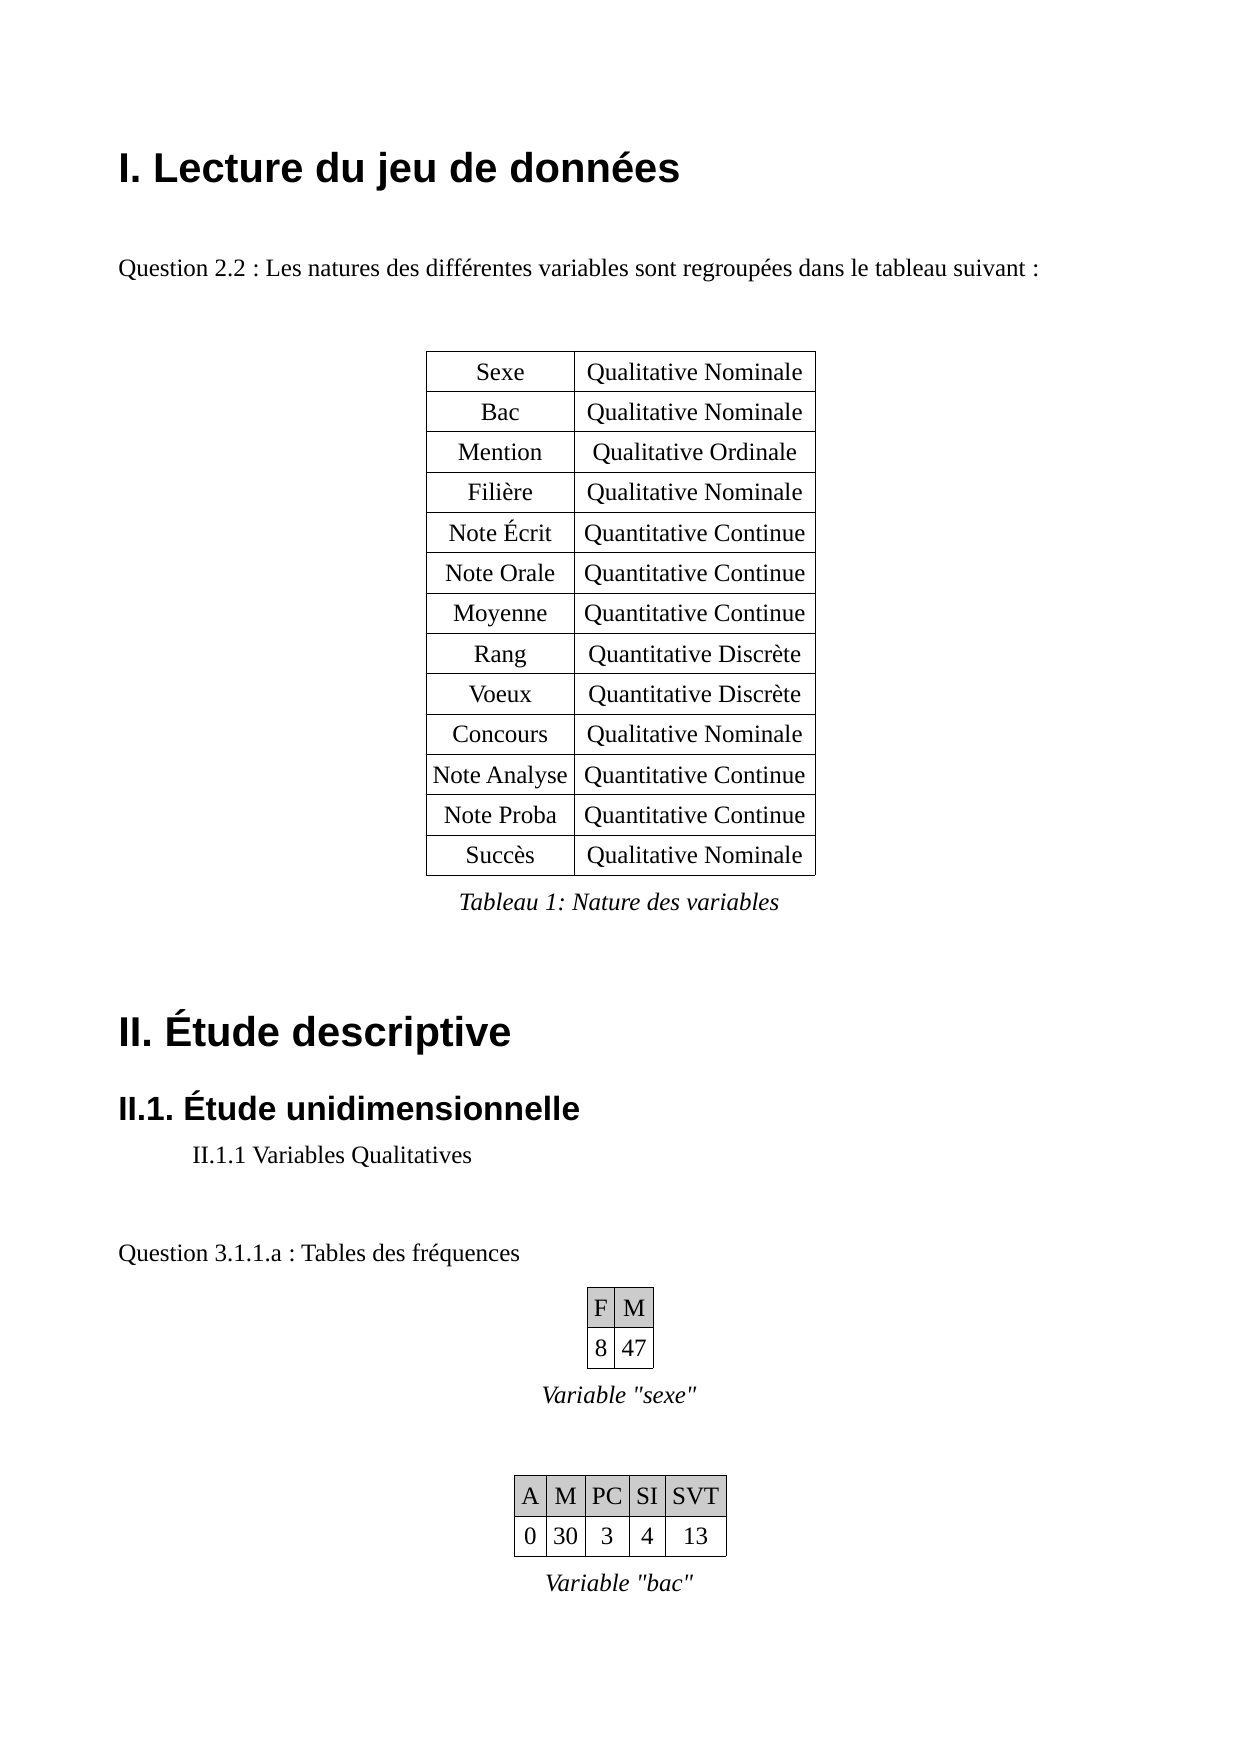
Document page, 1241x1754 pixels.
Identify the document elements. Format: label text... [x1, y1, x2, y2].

table_cell Bac [427, 392, 574, 431]
text Variable "bac" [118, 1568, 1122, 1597]
table_header A [515, 1476, 546, 1516]
table_header M [615, 1288, 653, 1327]
table_cell 13 [666, 1517, 726, 1556]
table_cell 8 [588, 1328, 614, 1368]
table_cell 4 [630, 1517, 665, 1556]
text Variable "sexe" [118, 1380, 1122, 1409]
table_cell 47 [615, 1328, 653, 1368]
table_cell Voeux [427, 674, 574, 713]
text Tableau 1: Nature des variables [118, 887, 1122, 916]
table_header SI [630, 1476, 665, 1516]
table_cell Quantitative Continue [575, 755, 815, 794]
subtitle II.1. Étude unidimensionnelle [118, 1089, 1122, 1127]
table_cell Mention [427, 432, 574, 472]
table_cell 0 [515, 1517, 546, 1556]
table_header PC [586, 1476, 629, 1516]
table_cell Quantitative Continue [575, 553, 815, 593]
table_cell 3 [586, 1517, 629, 1556]
table_cell Concours [427, 715, 574, 754]
table_cell Filière [427, 473, 574, 512]
table_header SVT [666, 1476, 726, 1516]
table_header Qualitative Nominale [575, 352, 815, 391]
table_header M [547, 1476, 585, 1516]
table_cell Qualitative Nominale [575, 836, 815, 875]
table_cell Quantitative Continue [575, 594, 815, 633]
table_cell Note Orale [427, 553, 574, 593]
subtitle I. Lecture du jeu de données [118, 143, 1122, 191]
table_cell Qualitative Nominale [575, 715, 815, 754]
table_cell Quantitative Discrète [575, 634, 815, 673]
text Question 2.2 : Les natures des différentes variables sont regroupées dans le tableau suivant : [118, 253, 1122, 281]
table_cell Note Écrit [427, 513, 574, 552]
table_header F [588, 1288, 614, 1327]
table_header Sexe [427, 352, 574, 391]
table_cell Note Analyse [427, 755, 574, 794]
table_cell 30 [547, 1517, 585, 1556]
text II.1.1 Variables Qualitatives [118, 1140, 1122, 1168]
table_cell Rang [427, 634, 574, 673]
text Question 3.1.1.a : Tables des fréquences [118, 1238, 1122, 1267]
table_cell Quantitative Continue [575, 795, 815, 834]
table_cell Qualitative Nominale [575, 392, 815, 431]
subtitle II. Étude descriptive [118, 1007, 1122, 1055]
table_cell Qualitative Nominale [575, 473, 815, 512]
table_cell Quantitative Continue [575, 513, 815, 552]
table_cell Moyenne [427, 594, 574, 633]
table_cell Quantitative Discrète [575, 674, 815, 713]
table_cell Qualitative Ordinale [575, 432, 815, 472]
table_cell Note Proba [427, 795, 574, 834]
table_cell Succès [427, 836, 574, 875]
